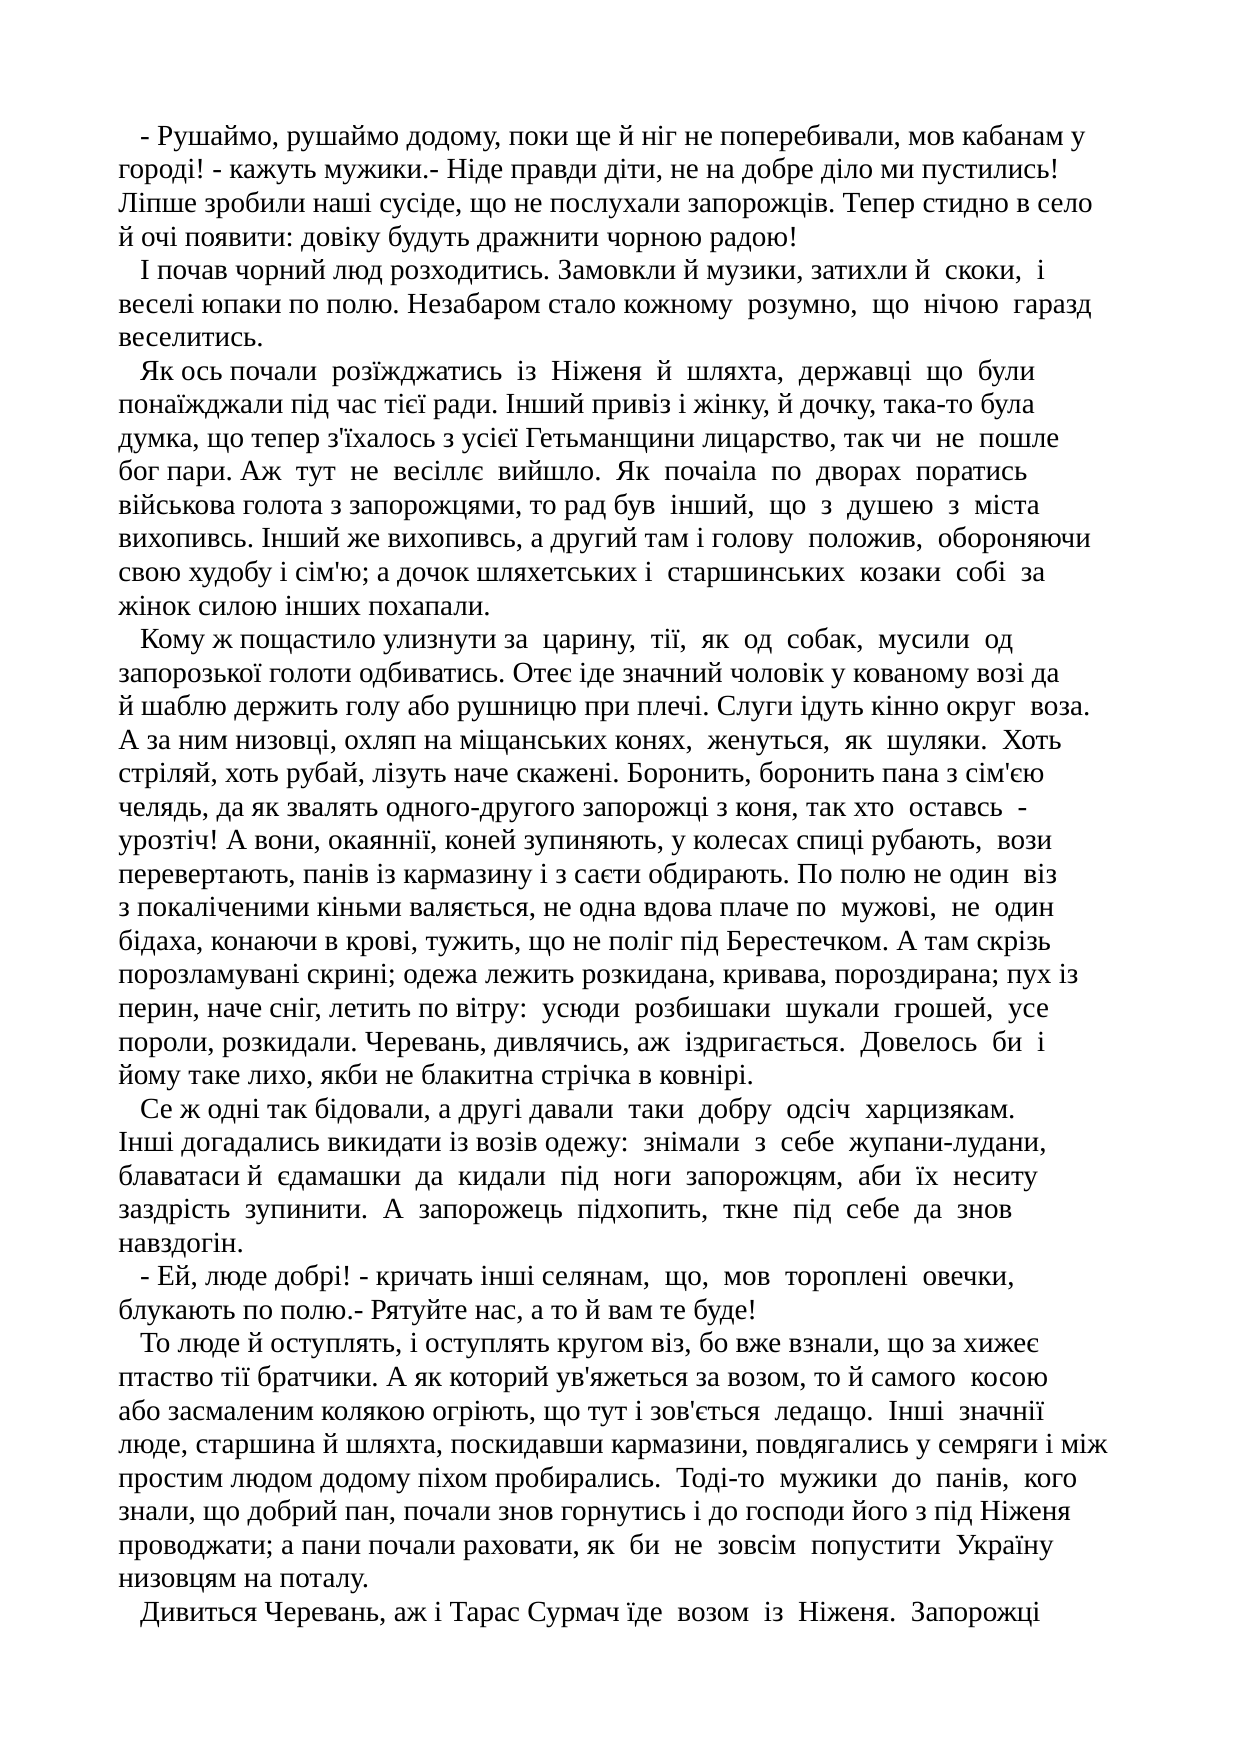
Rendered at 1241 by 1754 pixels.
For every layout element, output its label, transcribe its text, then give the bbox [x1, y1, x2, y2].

text люде, старшина й шляхта, поскидавши кармазини, повдягались у семряги i мiж [118, 1426, 1122, 1460]
text заздрiсть зупинити. А запорожець пiдхопить, ткне пiд себе да знов [118, 1191, 1122, 1225]
text веселi юпаки по полю. Незабаром стало кожному розумно, що нiчою гаразд [118, 286, 1122, 319]
text низовцям на поталу. [118, 1560, 1122, 1594]
text бiдаха, конаючи в кровi, тужить, що не полiг пiд Берестечком. А там скрiзь [118, 923, 1122, 957]
text Iншi догадались викидати iз возiв одежу: знiмали з себе жупани-лудани, [118, 1124, 1122, 1158]
text думка, що тепер з'їхалось з усiєї Гетьманщини лицарство, так чи не пошле [118, 420, 1122, 453]
text знали, що добрий пан, почали знов горнутись i до господи його з пiд Нiженя [118, 1493, 1122, 1527]
text То люде й оступлять, i оступлять кругом вiз, бо вже взнали, що за хижеє [118, 1326, 1122, 1359]
text жiнок силою iнших похапали. [118, 588, 1122, 621]
text урозтiч! А вони, окаяннiї, коней зупиняють, у колесах спицi рубають, вози [118, 822, 1122, 856]
text веселитись. [118, 319, 1122, 353]
text Дивиться Черевань, аж i Тарас Сурмач їде возом iз Нiженя. Запорожцi [118, 1594, 1122, 1627]
text блукають по полю.- Рятуйте нас, а то й вам те буде! [118, 1292, 1122, 1326]
text простим людом додому пiхом пробирались. Тодi-то мужики до панiв, кого [118, 1460, 1122, 1493]
text порозламуванi скринi; одежа лежить розкидана, кривава, пороздирана; пух iз [118, 957, 1122, 990]
text й шаблю держить голу або рушницю при плечi. Слуги iдуть кiнно округ воза. [118, 688, 1122, 722]
text проводжати; а пани почали раховати, як би не зовсiм попустити Україну [118, 1527, 1122, 1560]
text перевертають, панiв iз кармазину i з саєти обдирають. По полю не один вiз [118, 856, 1122, 889]
text - Ей, люде добрi! - кричать iншi селянам, що, мов торопленi овечки, [118, 1258, 1122, 1292]
text бог пари. Аж тут не весiллє вийшло. Як почаiла по дворах поратись [118, 453, 1122, 487]
text - Рушаймо, рушаймо додому, поки ще й нiг не поперебивали, мов кабанам у [118, 118, 1122, 152]
text вiйськова голота з запорожцями, то рад був iнший, що з душею з мiста [118, 487, 1122, 521]
text Кому ж пощастило улизнути за царину, тiї, як од собак, мусили од [118, 621, 1122, 655]
text й очi появити: довiку будуть дражнити чорною радою! [118, 219, 1122, 252]
text свою худобу i сiм'ю; а дочок шляхетських i старшинських козаки собi за [118, 554, 1122, 588]
text городi! - кажуть мужики.- Нiде правди дiти, не на добре дiло ми пустились! [118, 152, 1122, 185]
text Се ж однi так бiдовали, а другi давали таки добру одсiч харцизякам. [118, 1091, 1122, 1124]
text перин, наче снiг, летить по вiтру: усюди розбишаки шукали грошей, усе [118, 990, 1122, 1024]
text челядь, да як звалять одного-другого запорожцi з коня, так хто оставсь - [118, 789, 1122, 822]
text або засмаленим колякою огрiють, що тут i зов'ється ледащо. Iншi значнiї [118, 1393, 1122, 1426]
text птаство тiї братчики. А як которий ув'яжеться за возом, то й самого косою [118, 1359, 1122, 1393]
text I почав чорний люд розходитись. Замовкли й музики, затихли й скоки, i [118, 252, 1122, 286]
text Як ось почали розїжджатись iз Нiженя й шляхта, державцi що були [118, 353, 1122, 386]
text пороли, розкидали. Черевань, дивлячись, аж iздригається. Довелось би i [118, 1024, 1122, 1057]
text з покалiченими кiньми валяється, не одна вдова плаче по мужовi, не один [118, 889, 1122, 923]
text Лiпше зробили нашi сусiде, що не послухали запорожцiв. Тепер стидно в село [118, 185, 1122, 219]
text йому таке лихо, якби не блакитна стрiчка в ковнiрi. [118, 1057, 1122, 1091]
text блаватаси й єдамашки да кидали пiд ноги запорожцям, аби їх неситу [118, 1158, 1122, 1191]
text стрiляй, хоть рубай, лiзуть наче скаженi. Боронить, боронить пана з сiм'єю [118, 755, 1122, 789]
text навздогiн. [118, 1225, 1122, 1258]
text А за ним низовцi, охляп на мiщанських конях, женуться, як шуляки. Хоть [118, 722, 1122, 755]
text вихопивсь. Iнший же вихопивсь, а другий там i голову положив, обороняючи [118, 521, 1122, 554]
text запорозької голоти одбиватись. Отеє iде значний чоловiк у кованому возi да [118, 655, 1122, 688]
text понаїжджали пiд час тiєї ради. Iнший привiз i жiнку, й дочку, така-то була [118, 386, 1122, 420]
